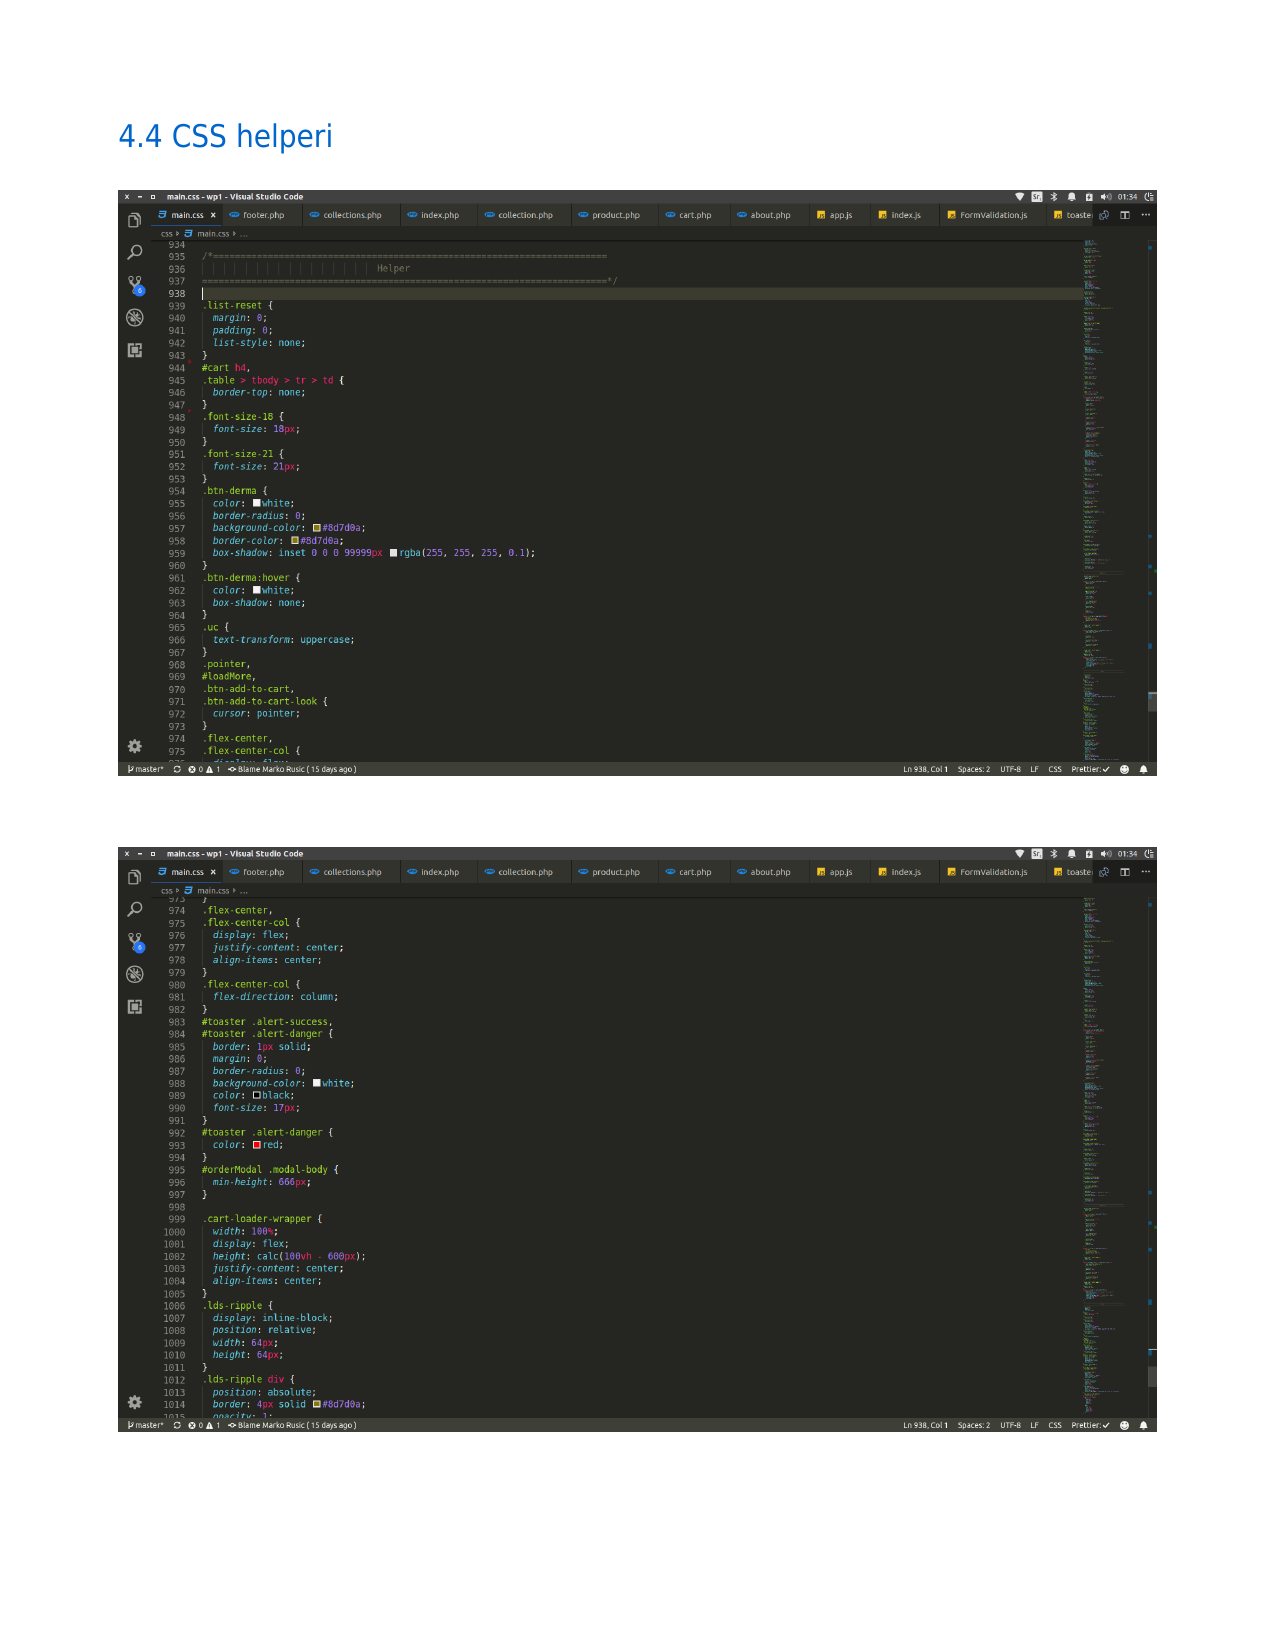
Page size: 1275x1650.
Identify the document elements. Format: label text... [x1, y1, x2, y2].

text 4.4 CSS helperi [118, 118, 1157, 154]
picture [118, 847, 1157, 1432]
picture [118, 190, 1157, 776]
